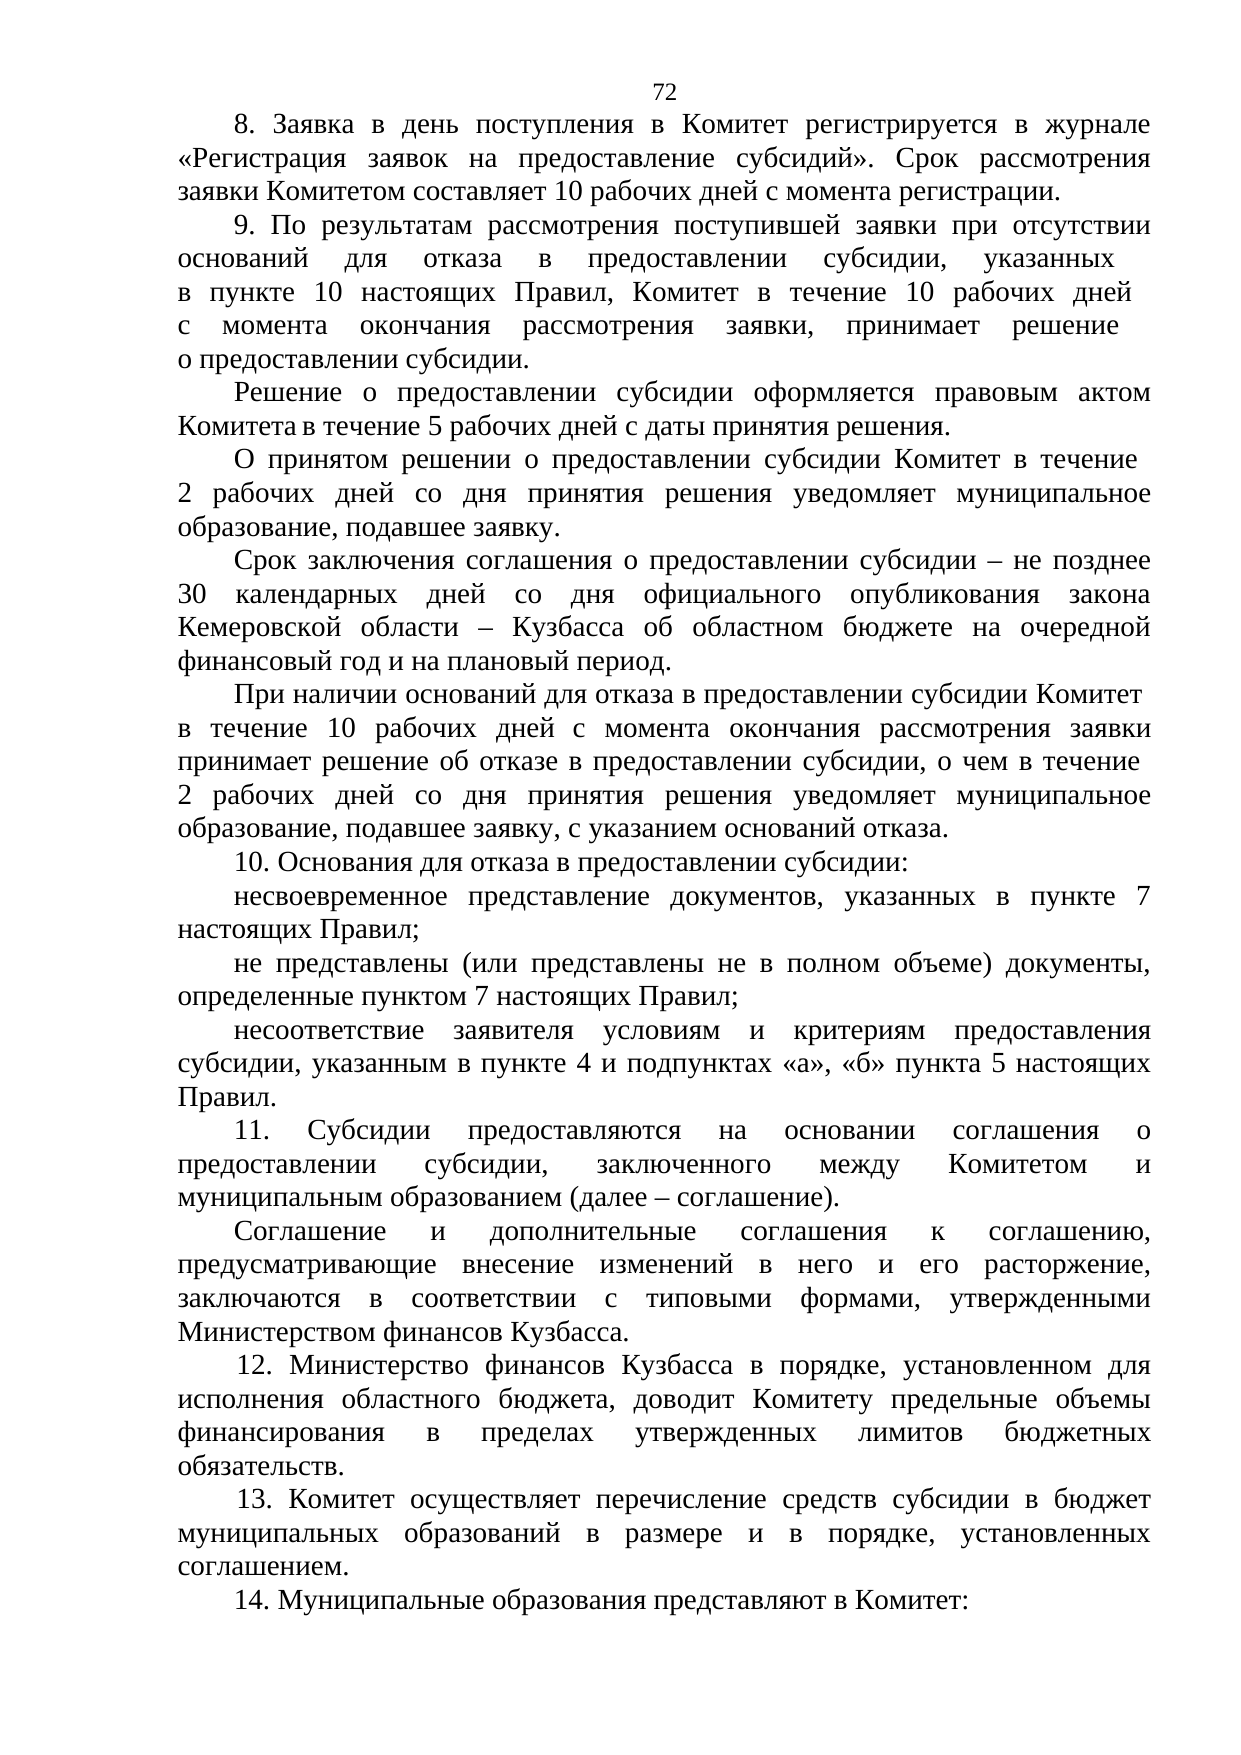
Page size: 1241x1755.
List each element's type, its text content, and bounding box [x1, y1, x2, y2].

text несвоевременное представление документов, указанных в пункте 7 настоящих Правил; [177, 878, 1152, 945]
text Соглашение и дополнительные соглашения к соглашению, предусматривающие внесение изменений в него и его расторжение, заключаются в соответствии с типовыми формами, утвержденными Министерством финансов Кузбасса. [177, 1213, 1152, 1347]
text Срок заключения соглашения о предоставлении субсидии – не позднее 30 календарных дней со дня официального опубликования закона Кемеровской области – Кузбасса об областном бюджете на очередной финансовый год и на плановый период. [177, 542, 1152, 676]
text 9. По результатам рассмотрения поступившей заявки при отсутствии оснований для отказа в предоставлении субсидии, указанных в пункте 10 настоящих Правил, Комитет в течение 10 рабочих дней с момента окончания рассмотрения заявки, принимает решение о предоставлении субсидии. [177, 207, 1152, 374]
text 14. Муниципальные образования представляют в Комитет: [177, 1582, 1152, 1616]
text 11. Субсидии предоставляются на основании соглашения о предоставлении субсидии, заключенного между Комитетом и муниципальным образованием (далее – соглашение). [177, 1112, 1152, 1213]
text не представлены (или представлены не в полном объеме) документы, определенные пунктом 7 настоящих Правил; [177, 945, 1152, 1012]
text Решение о предоставлении субсидии оформляется правовым актом Комитета в течение 5 рабочих дней с даты принятия решения. [177, 374, 1152, 442]
text 10. Основания для отказа в предоставлении субсидии: [177, 844, 1152, 878]
text 13. Комитет осуществляет перечисление средств субсидии в бюджет муниципальных образований в размере и в порядке, установленных соглашением. [177, 1481, 1152, 1582]
text При наличии оснований для отказа в предоставлении субсидии Комитет в течение 10 рабочих дней с момента окончания рассмотрения заявки принимает решение об отказе в предоставлении субсидии, о чем в течение 2 рабочих дней со дня принятия решения уведомляет муниципальное образование, подавшее заявку, с указанием оснований отказа. [177, 676, 1152, 844]
text 8. Заявка в день поступления в Комитет регистрируется в журнале «Регистрация заявок на предоставление субсидий». Срок рассмотрения заявки Комитетом составляет 10 рабочих дней с момента регистрации. [177, 106, 1152, 207]
text О принятом решении о предоставлении субсидии Комитет в течение 2 рабочих дней со дня принятия решения уведомляет муниципальное образование, подавшее заявку. [177, 442, 1152, 542]
text несоответствие заявителя условиям и критериям предоставления субсидии, указанным в пункте 4 и подпунктах «а», «б» пункта 5 настоящих Правил. [177, 1012, 1152, 1112]
text 12. Министерство финансов Кузбасса в порядке, установленном для исполнения областного бюджета, доводит Комитету предельные объемы финансирования в пределах утвержденных лимитов бюджетных обязательств. [177, 1347, 1152, 1481]
